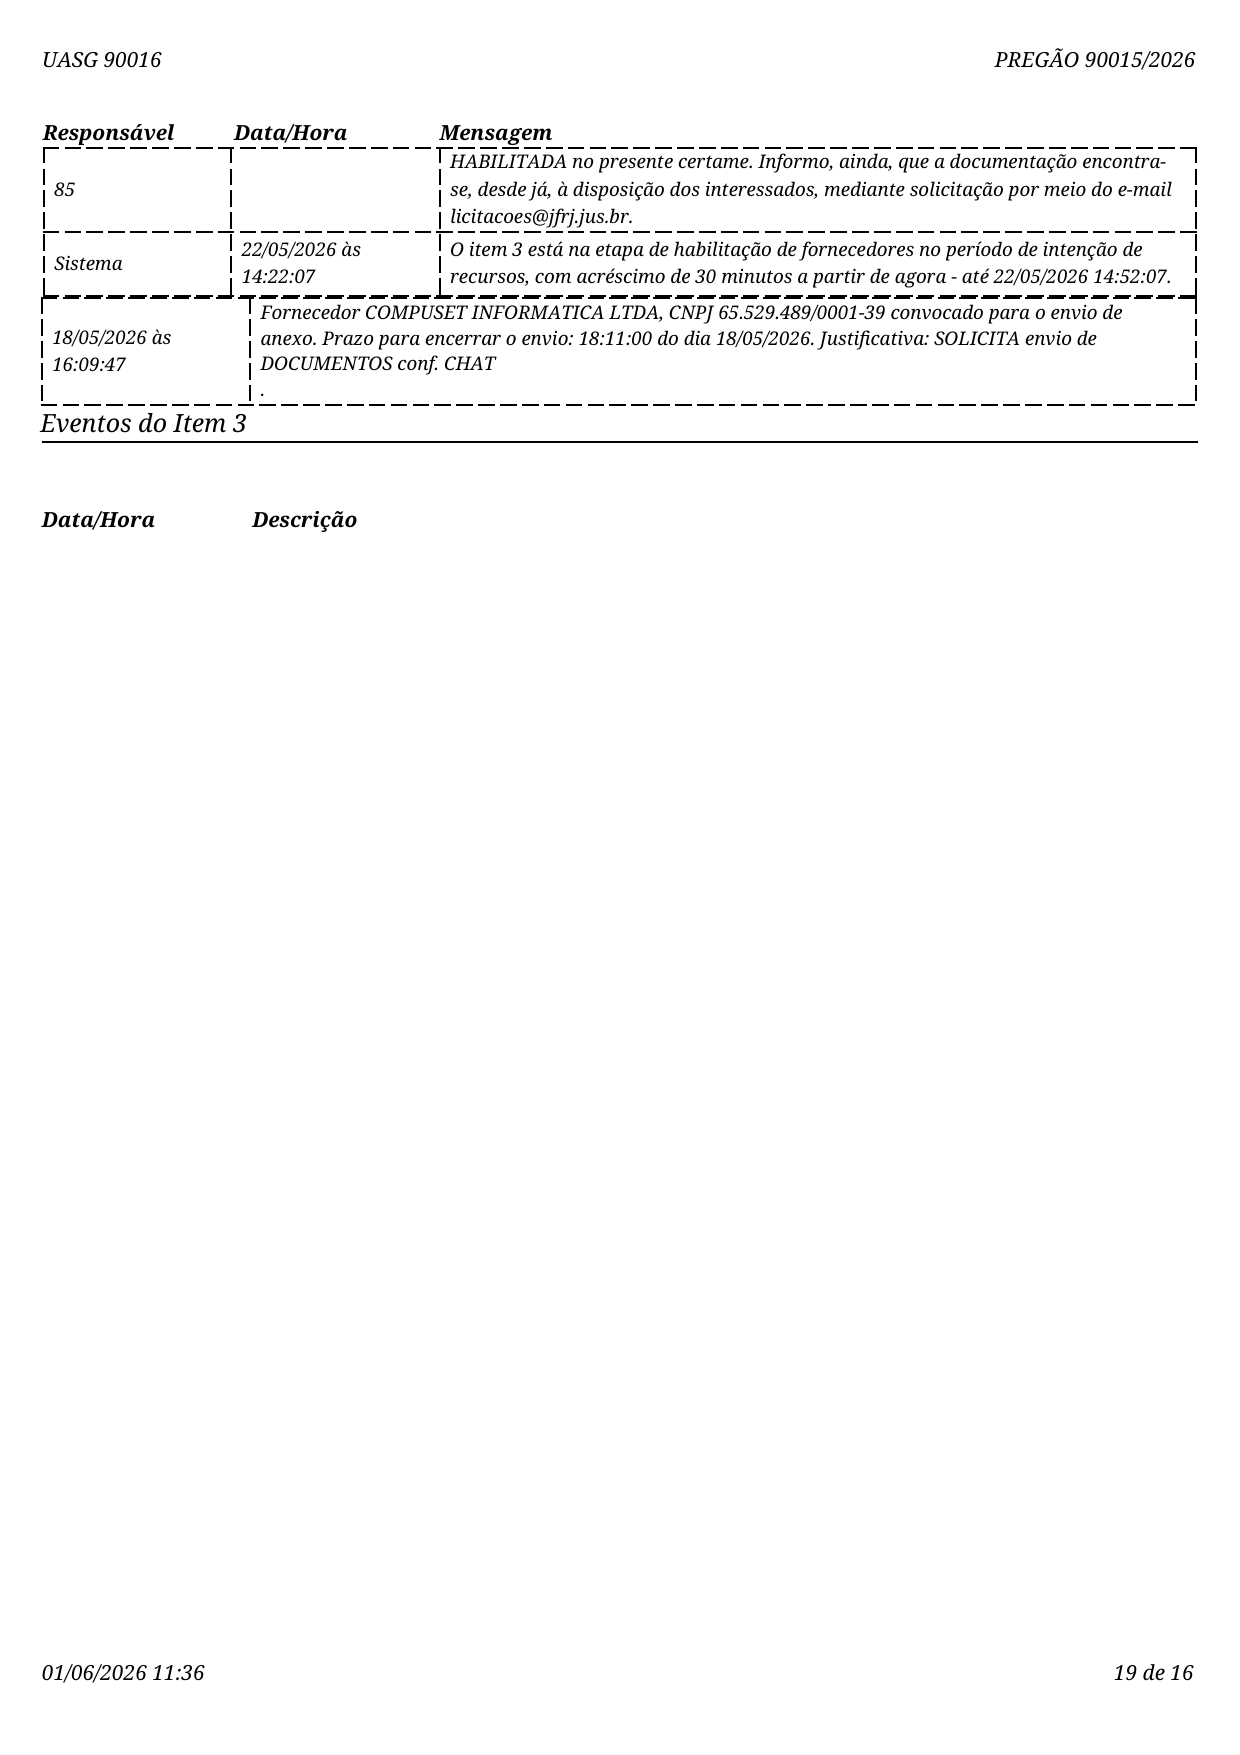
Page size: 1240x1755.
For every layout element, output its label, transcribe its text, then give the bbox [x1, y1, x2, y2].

table_cell [231, 147, 439, 231]
table_cell 22/05/2026 às 14:22:07 [231, 231, 439, 295]
table_cell Sistema [44, 231, 231, 295]
table_cell 85 [44, 147, 231, 231]
table_header Fornecedor COMPUSET INFORMATICA LTDA, CNPJ 65.529.489/0001-39 convocado para o envio de anexo. Prazo para encerrar o envio: 18:11:00 do dia 18/05/2026. Justificativa: SOLICITA envio de DOCUMENTOS conf. CHAT . [250, 297, 1196, 404]
text Data/Hora Descrição [42, 506, 839, 534]
table_cell HABILITADA no presente certame. Informo, ainda, que a documentação encontra-se, desde já, à disposição dos interessados, mediante solicitação por meio do e-mail licitacoes@jfrj.jus.br. [440, 147, 1196, 231]
table_cell O item 3 está na etapa de habilitação de fornecedores no período de intenção de recursos, com acréscimo de 30 minutos a partir de agora - até 22/05/2026 14:52:07. [440, 231, 1196, 295]
text Eventos do Item 3 [40, 406, 839, 440]
table_header 18/05/2026 às 16:09:47 [42, 297, 250, 404]
